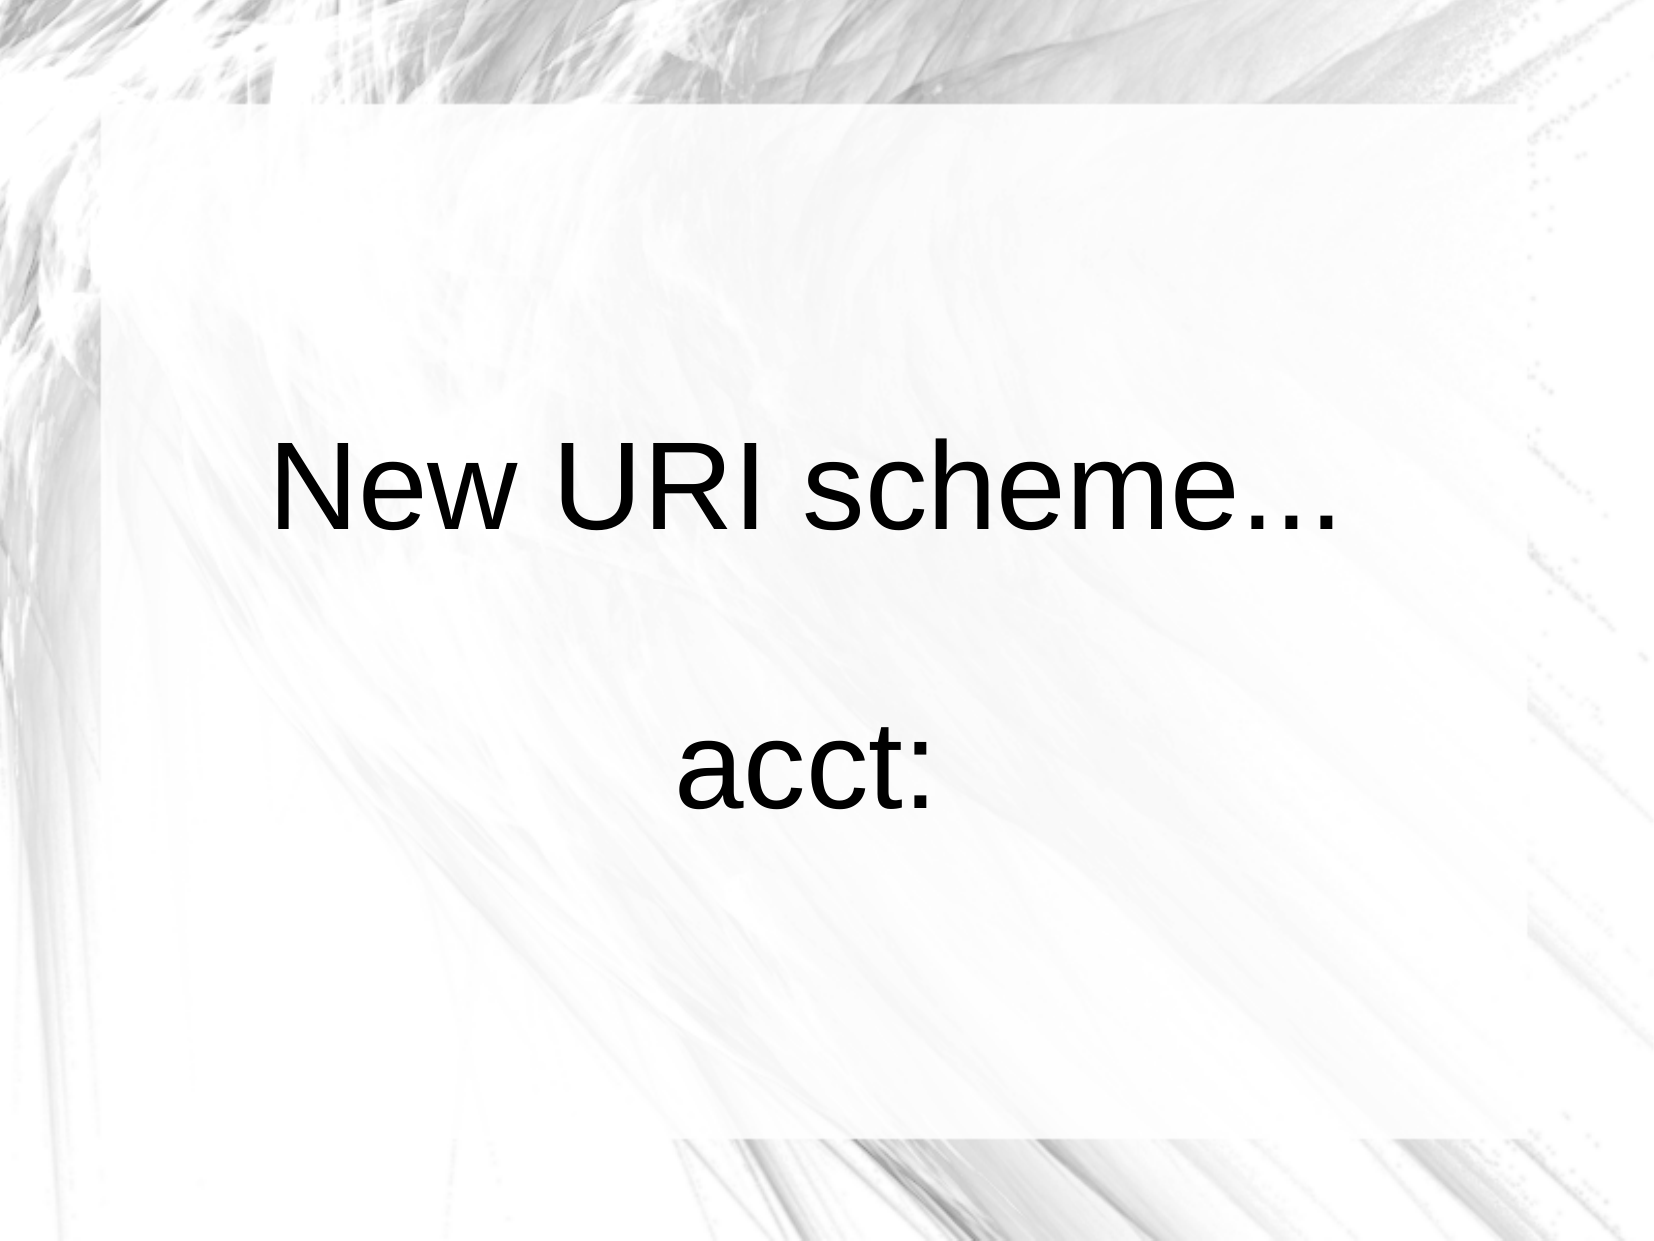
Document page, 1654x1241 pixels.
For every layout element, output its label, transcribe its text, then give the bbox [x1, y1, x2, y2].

subtitle New URI scheme... acct: [112, 112, 1501, 1139]
picture [0, 0, 1654, 1241]
